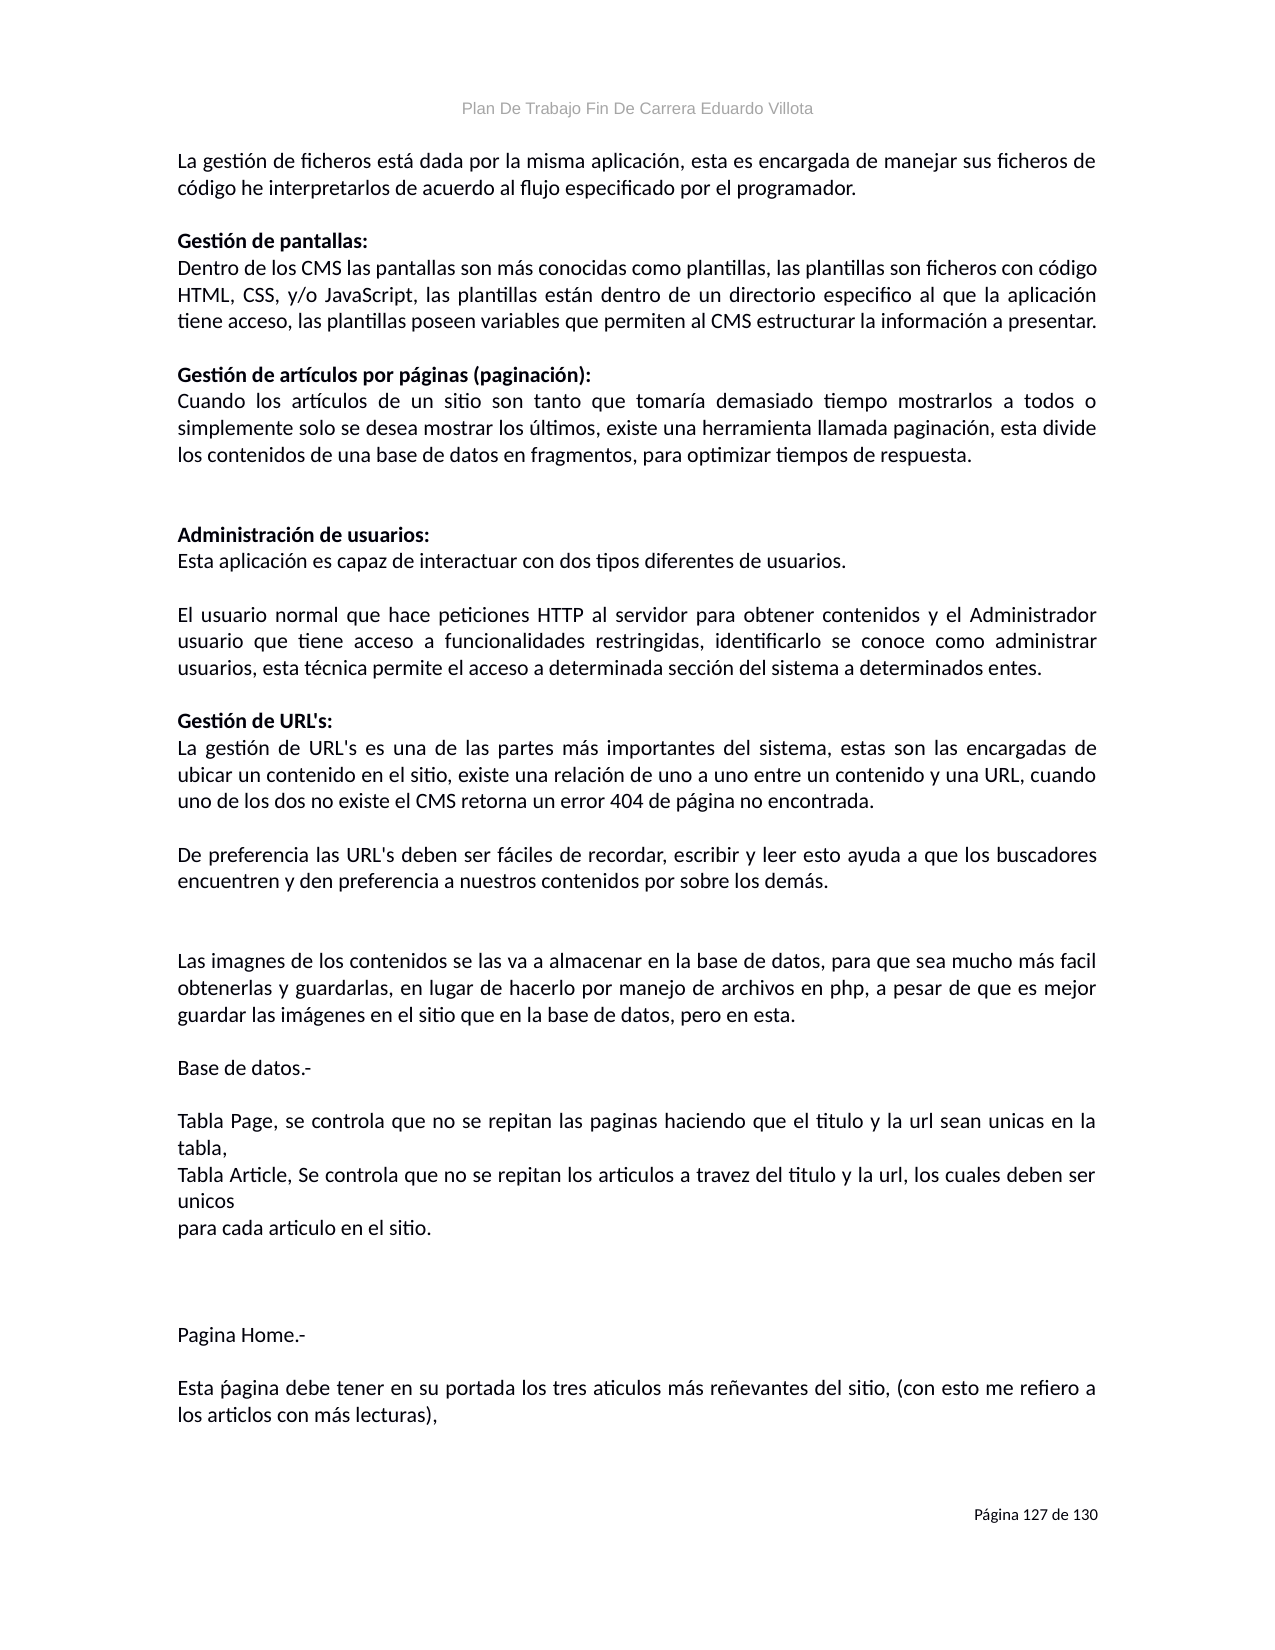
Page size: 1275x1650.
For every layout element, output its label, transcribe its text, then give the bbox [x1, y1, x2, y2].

text Las imagnes de los contenidos se las va a almacenar en la base de datos, para que sea mucho más facil obtenerlas y guardarlas, en lugar de hacerlo por manejo de archivos en php, a pesar de que es mejor guardar las imágenes en el sitio que en la base de datos, pero en esta. [177, 948, 1098, 1028]
text De preferencia las URL's deben ser fáciles de recordar, escribir y leer esto ayuda a que los buscadores encuentren y den preferencia a nuestros contenidos por sobre los demás. [177, 841, 1098, 894]
text El usuario normal que hace peticiones HTTP al servidor para obtener contenidos y el Administrador usuario que tiene acceso a funcionalidades restringidas, identificarlo se conoce como administrar usuarios, esta técnica permite el acceso a determinada sección del sistema a determinados entes. [177, 601, 1098, 681]
text Esta aplicación es capaz de interactuar con dos tipos diferentes de usuarios. [177, 548, 1098, 574]
text para cada articulo en el sitio. [177, 1214, 1098, 1241]
text Esta ṕagina debe tener en su portada los tres aticulos más reñevantes del sitio, (con esto me refiero a los articlos con más lecturas), [177, 1374, 1098, 1428]
text La gestión de URL's es una de las partes más importantes del sistema, estas son las encargadas de ubicar un contenido en el sitio, existe una relación de uno a uno entre un contenido y una URL, cuando uno de los dos no existe el CMS retorna un error 404 de página no encontrada. [177, 734, 1098, 814]
text Tabla Page, se controla que no se repitan las paginas haciendo que el titulo y la url sean unicas en la tabla, [177, 1108, 1098, 1161]
text Administración de usuarios: [177, 521, 1098, 548]
text Base de datos.- [177, 1054, 1098, 1081]
text Cuando los artículos de un sitio son tanto que tomaría demasiado tiempo mostrarlos a todos o simplemente solo se desea mostrar los últimos, existe una herramienta llamada paginación, esta divide los contenidos de una base de datos en fragmentos, para optimizar tiempos de respuesta. [177, 388, 1098, 468]
text Gestión de pantallas: [177, 228, 1098, 254]
text Dentro de los CMS las pantallas son más conocidas como plantillas, las plantillas son ficheros con código HTML, CSS, y/o JavaScript, las plantillas están dentro de un directorio especifico al que la aplicación tiene acceso, las plantillas poseen variables que permiten al CMS estructurar la información a presentar. [177, 254, 1098, 334]
text Gestión de URL's: [177, 708, 1098, 734]
text Pagina Home.- [177, 1321, 1098, 1348]
text Tabla Article, Se controla que no se repitan los articulos a travez del titulo y la url, los cuales deben ser unicos [177, 1161, 1098, 1214]
text La gestión de ficheros está dada por la misma aplicación, esta es encargada de manejar sus ficheros de código he interpretarlos de acuerdo al flujo especificado por el programador. [177, 148, 1098, 201]
text Gestión de artículos por páginas (paginación): [177, 361, 1098, 388]
